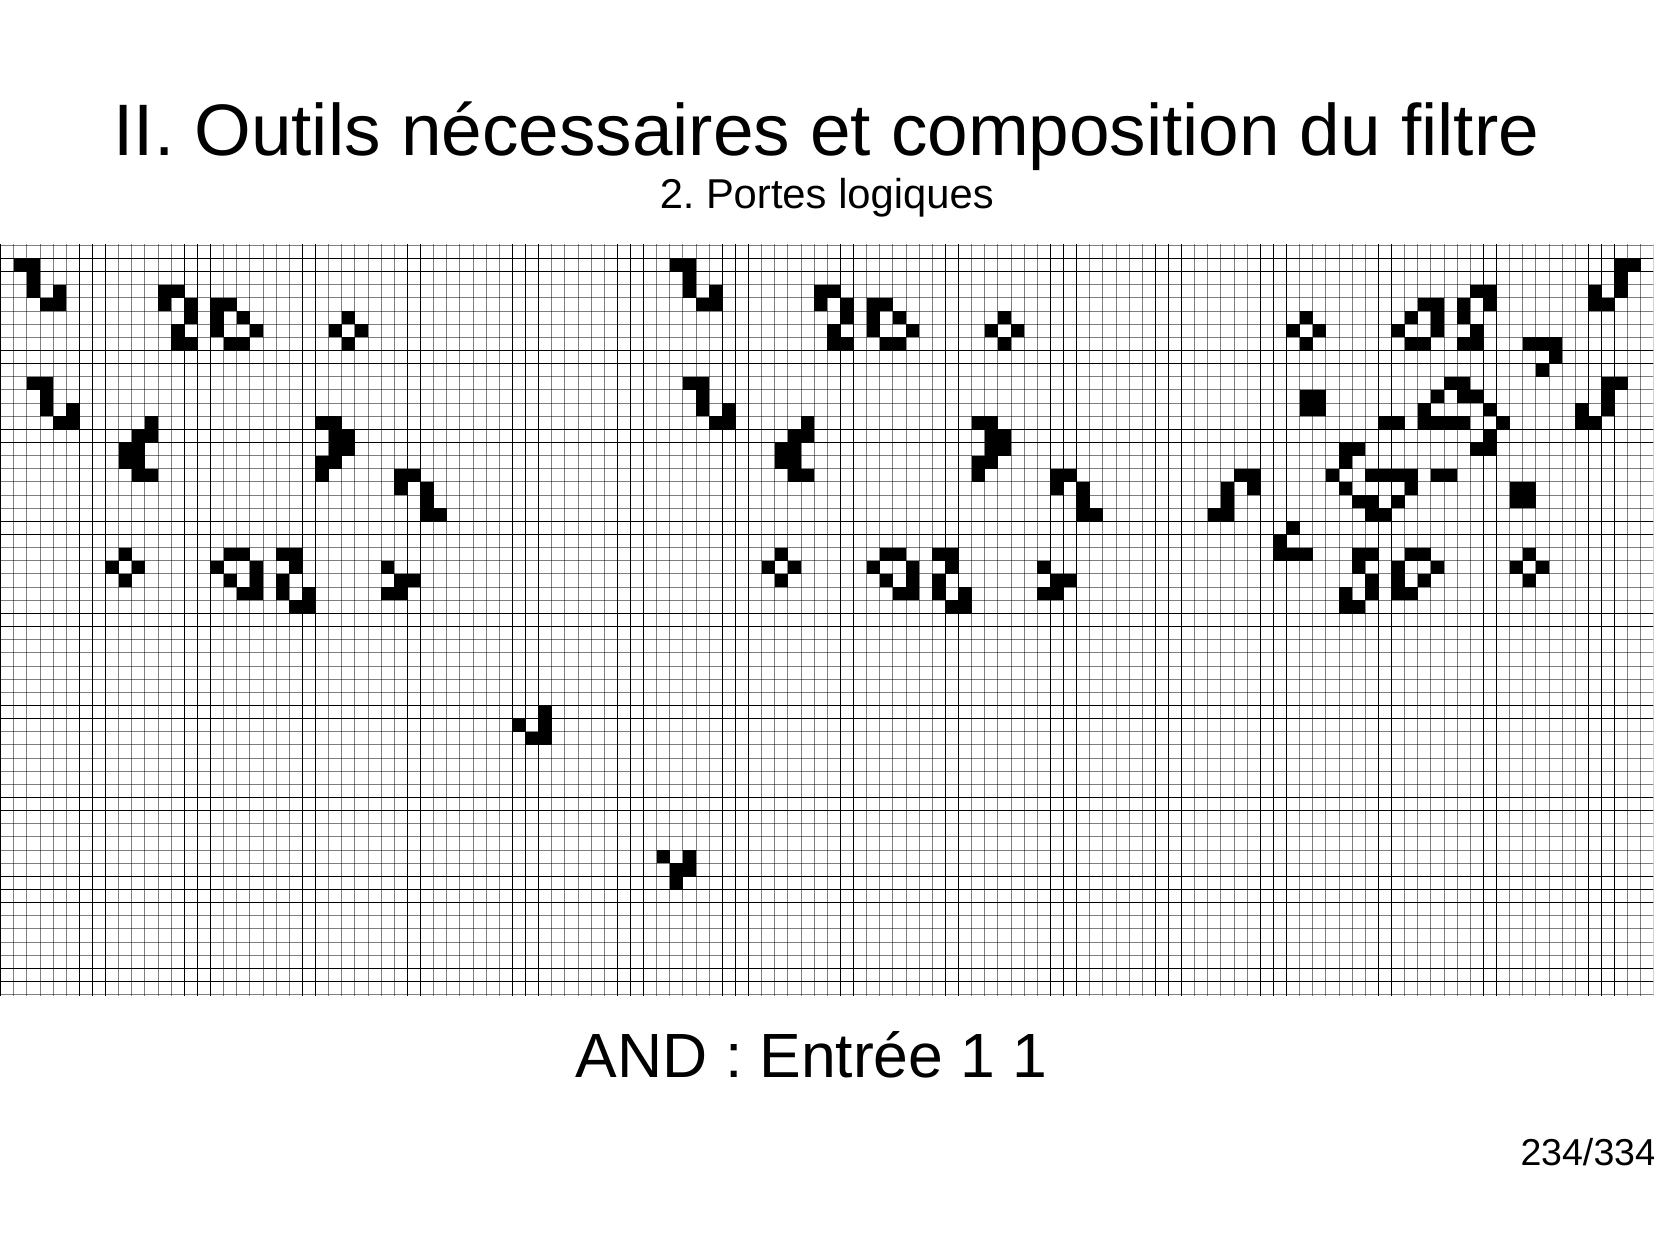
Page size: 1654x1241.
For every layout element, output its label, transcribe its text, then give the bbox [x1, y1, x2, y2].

picture [0, 244, 1654, 996]
text_box AND : Entrée 1 1 [561, 1013, 1063, 1099]
text_box <number>/334 [1505, 1124, 1654, 1182]
title II. Outils nécessaires et composition du filtre 2. Portes logiques [82, 49, 1571, 257]
